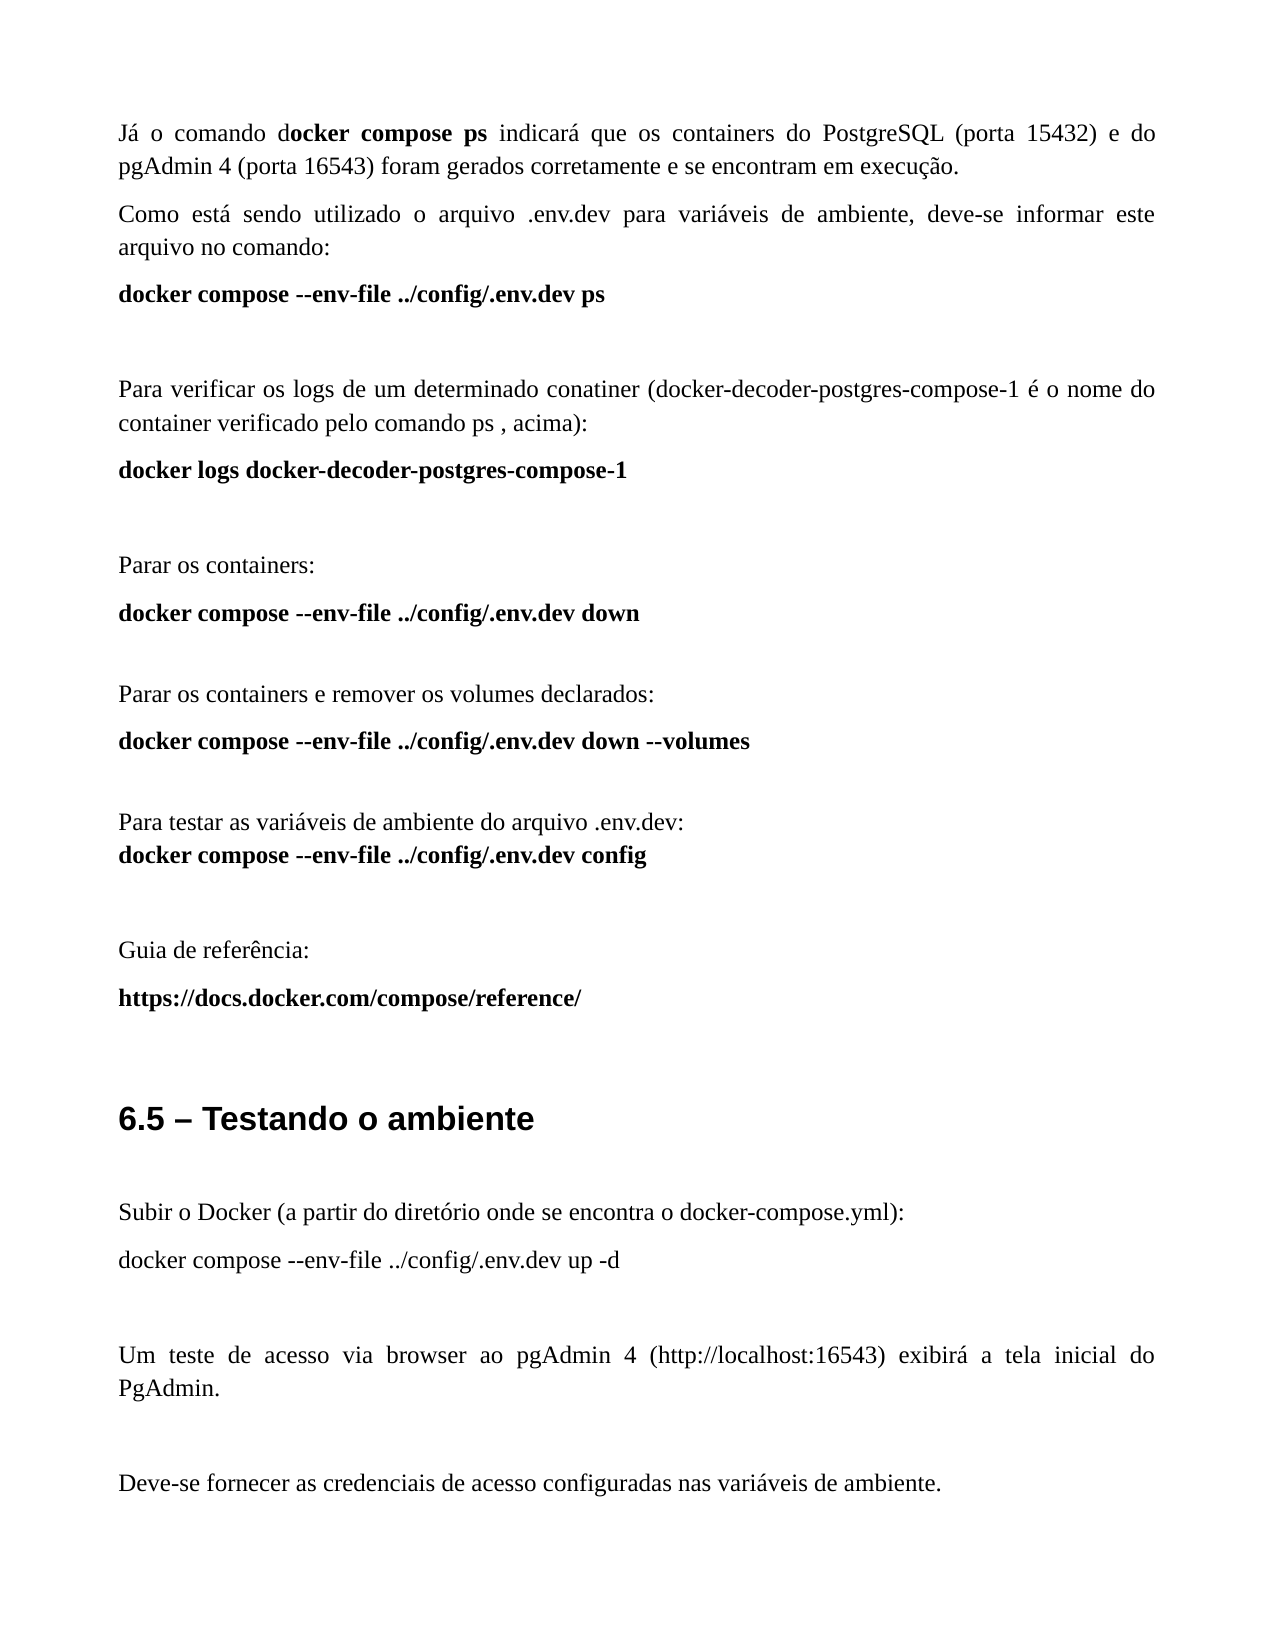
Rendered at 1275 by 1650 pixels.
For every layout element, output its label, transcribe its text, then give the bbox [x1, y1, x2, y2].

text Deve-se fornecer as credenciais de acesso configuradas nas variáveis de ambiente. [118, 1468, 1157, 1497]
text Guia de referência: [118, 935, 1157, 964]
subtitle 6.5 – Testando o ambiente [118, 1099, 1157, 1137]
text Parar os containers e remover os volumes declarados: [118, 679, 1157, 707]
text Como está sendo utilizado o arquivo .env.dev para variáveis de ambiente, deve-se informar este arquivo no comando: [118, 199, 1157, 261]
text https://docs.docker.com/compose/reference/ [118, 983, 1157, 1011]
text docker compose --env-file ../config/.env.dev down --volumes [118, 726, 1157, 788]
text docker compose --env-file ../config/.env.dev ps [118, 279, 1157, 308]
text Um teste de acesso via browser ao pgAdmin 4 (http://localhost:16543) exibirá a tela inicial do PgAdmin. [118, 1340, 1157, 1402]
text Subir o Docker (a partir do diretório onde se encontra o docker-compose.yml): [118, 1197, 1157, 1226]
text Já o comando docker compose ps indicará que os containers do PostgreSQL (porta 15432) e do pgAdmin 4 (porta 16543) foram gerados corretamente e se encontram em execução. [118, 118, 1157, 180]
text Parar os containers: [118, 550, 1157, 579]
text docker compose --env-file ../config/.env.dev up -d [118, 1245, 1157, 1274]
text Para verificar os logs de um determinado conatiner (docker-decoder-postgres-compose-1 é o nome do container verificado pelo comando ps , acima): [118, 374, 1157, 436]
text docker logs docker-decoder-postgres-compose-1 [118, 455, 1157, 484]
text docker compose --env-file ../config/.env.dev down [118, 598, 1157, 660]
text Para testar as variáveis de ambiente do arquivo .env.dev: docker compose --env-file ../config/.env.dev config [118, 807, 1157, 869]
